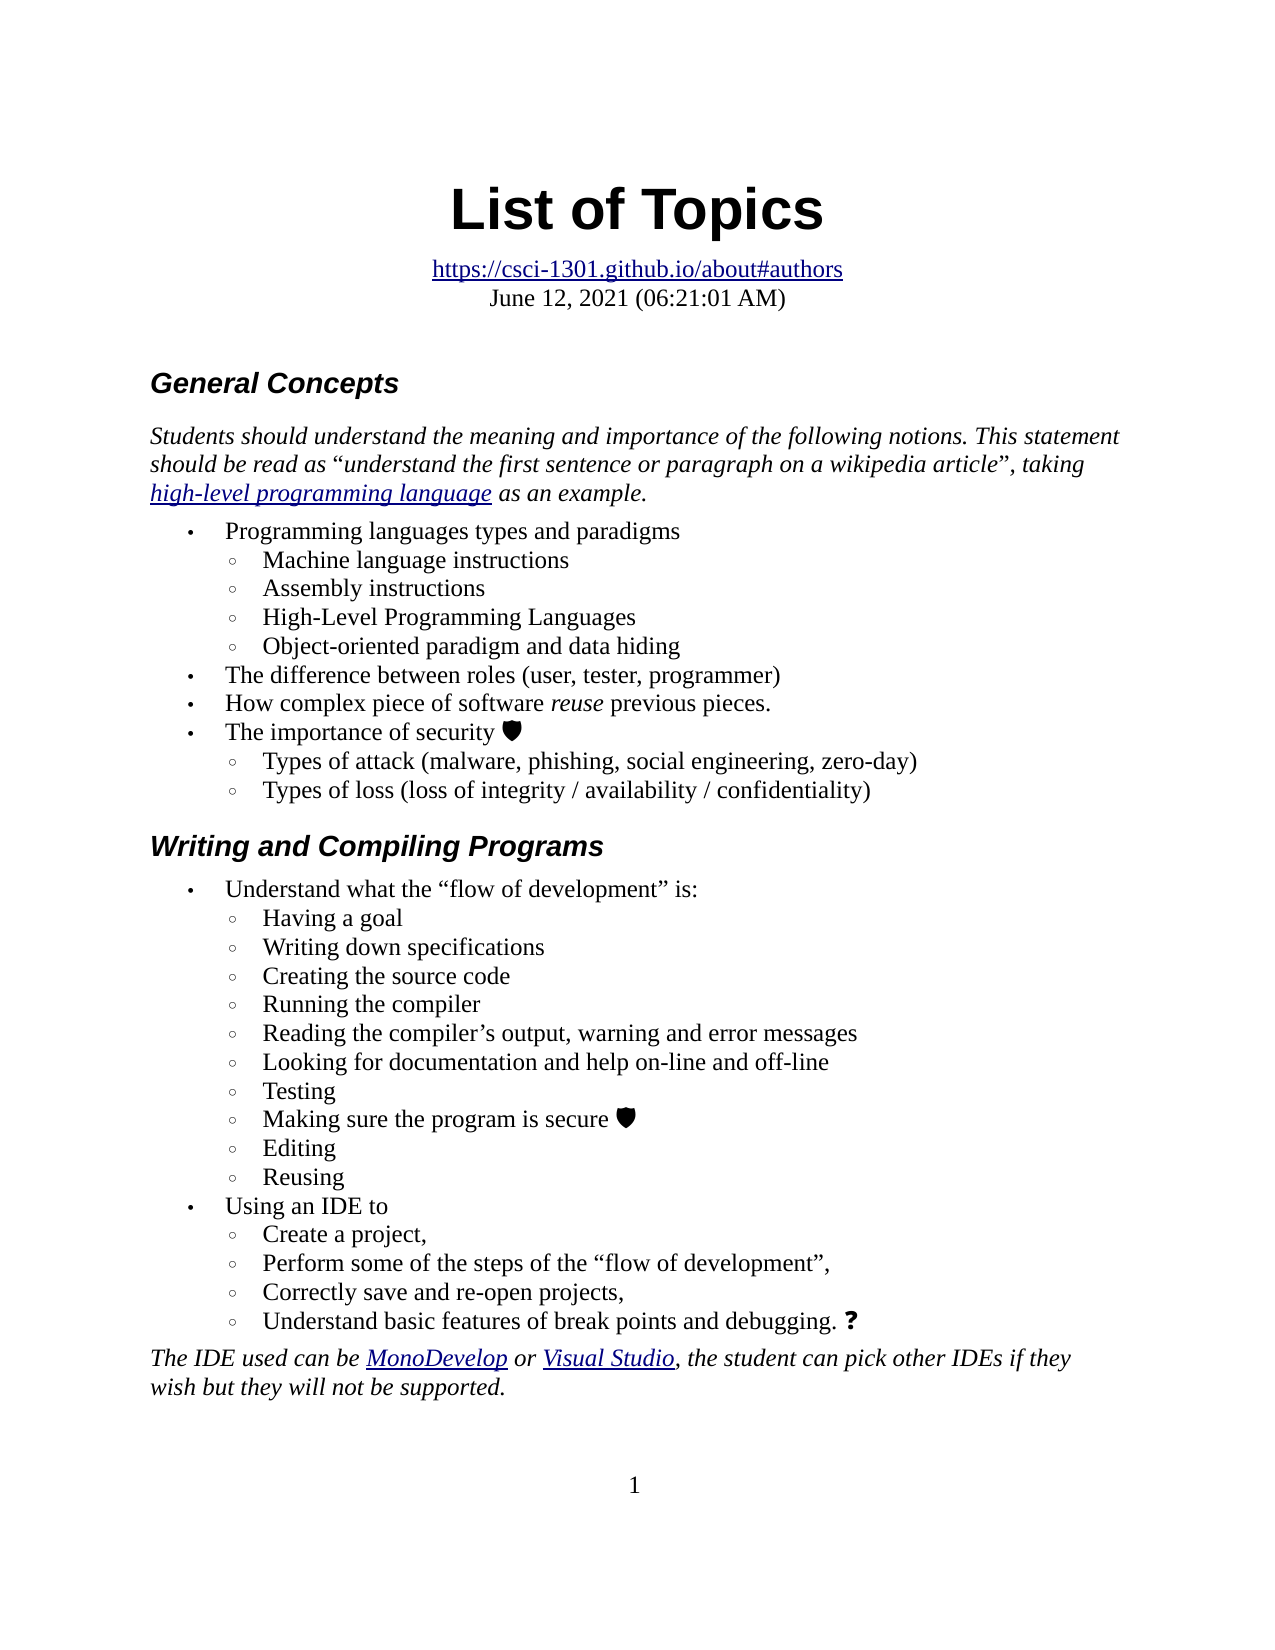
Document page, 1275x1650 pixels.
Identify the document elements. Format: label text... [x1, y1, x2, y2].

list Testing [225, 1076, 1125, 1104]
list Making sure the program is secure 🛡️ [225, 1104, 1125, 1133]
text Students should understand the meaning and importance of the following notions. This statement should be read as “understand the first sentence or paragraph on a wikipedia article”, taking high-level programming language as an example. [150, 421, 1125, 507]
list Creating the source code [225, 961, 1125, 989]
list Understand basic features of break points and debugging. ❓ [225, 1306, 1125, 1334]
list Types of attack (malware, phishing, social engineering, zero-day) [225, 746, 1125, 775]
list Programming languages types and paradigms [187, 516, 1125, 545]
text June 12, 2021 (06:21:01 AM) [150, 283, 1125, 312]
list Object-oriented paradigm and data hiding [225, 631, 1125, 660]
list Having a goal [225, 903, 1125, 932]
list Create a project, [225, 1219, 1125, 1248]
text The IDE used can be MonoDevelop or Visual Studio, the student can pick other IDEs if they wish but they will not be supported. [150, 1343, 1125, 1401]
list How complex piece of software reuse previous pieces. [187, 688, 1125, 717]
list Understand what the “flow of development” is: [187, 874, 1125, 903]
list The difference between roles (user, tester, programmer) [187, 660, 1125, 688]
list High-Level Programming Languages [225, 602, 1125, 631]
list Running the compiler [225, 989, 1125, 1018]
list Editing [225, 1133, 1125, 1162]
list The importance of security 🛡️ [187, 717, 1125, 746]
title List of Topics [150, 175, 1125, 242]
list Reusing [225, 1162, 1125, 1191]
list Assembly instructions [225, 573, 1125, 602]
list Machine language instructions [225, 545, 1125, 573]
subtitle General Concepts [150, 366, 1125, 399]
list Looking for documentation and help on-line and off-line [225, 1047, 1125, 1076]
list Perform some of the steps of the “flow of development”, [225, 1248, 1125, 1277]
list Using an IDE to [187, 1191, 1125, 1219]
list Correctly save and re-open projects, [225, 1277, 1125, 1306]
list Reading the compiler’s output, warning and error messages [225, 1018, 1125, 1047]
text https://csci-1301.github.io/about#authors [150, 254, 1125, 283]
subtitle Writing and Compiling Programs [150, 828, 1125, 862]
list Types of loss (loss of integrity / availability / confidentiality) [225, 775, 1125, 803]
list Writing down specifications [225, 932, 1125, 961]
